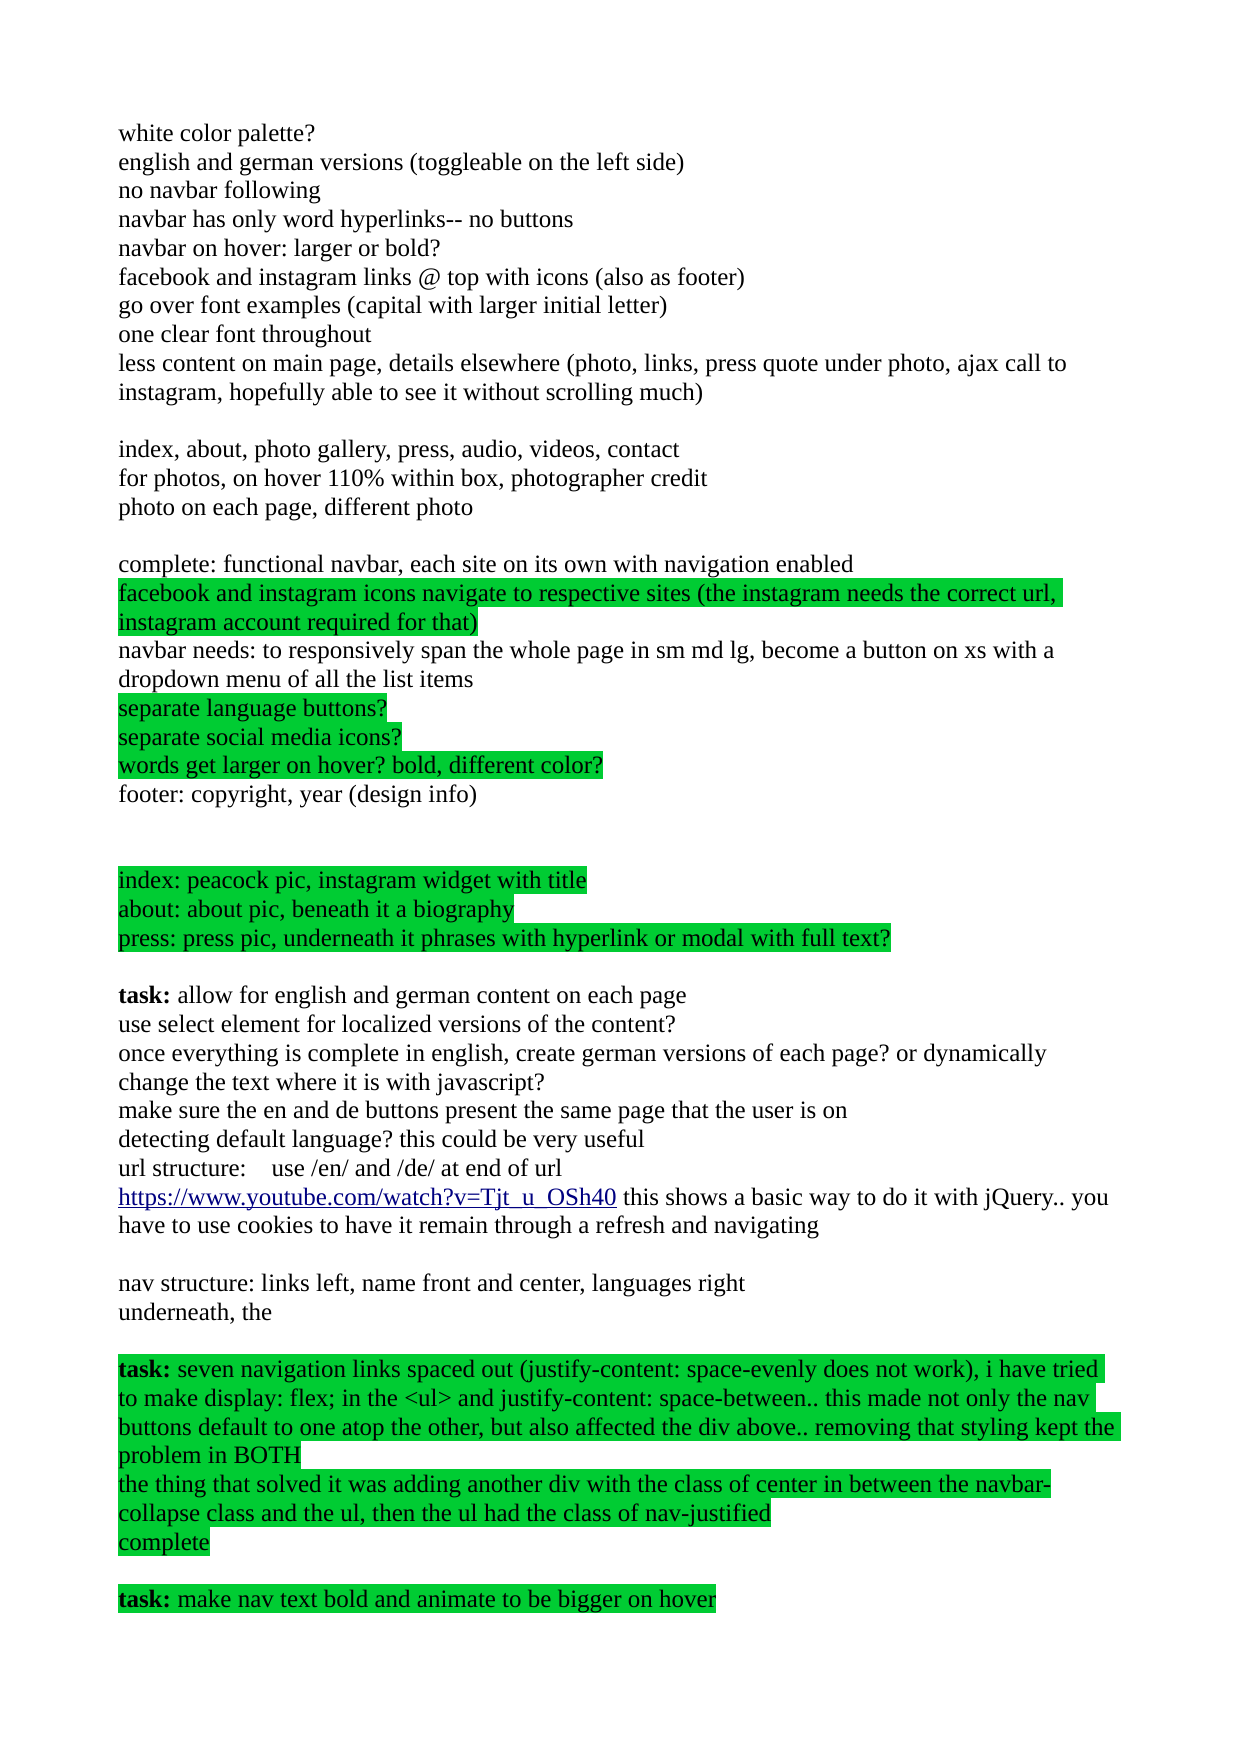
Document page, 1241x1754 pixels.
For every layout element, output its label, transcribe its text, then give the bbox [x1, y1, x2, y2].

text task: allow for english and german content on each page [118, 981, 1122, 1009]
text press: press pic, underneath it phrases with hyperlink or modal with full text? [118, 923, 1122, 952]
text separate language buttons? [118, 693, 1122, 722]
text make sure the en and de buttons present the same page that the user is on [118, 1096, 1122, 1124]
text complete: functional navbar, each site on its own with navigation enabled [118, 549, 1122, 578]
text once everything is complete in english, create german versions of each page? or dynamically change the text where it is with javascript? [118, 1038, 1122, 1096]
text nav structure: links left, name front and center, languages right [118, 1268, 1122, 1297]
text index: peacock pic, instagram widget with title [118, 866, 1122, 894]
text facebook and instagram icons navigate to respective sites (the instagram needs the correct url, instagram account required for that) [118, 578, 1122, 636]
text navbar on hover: larger or bold? [118, 233, 1122, 262]
text the thing that solved it was adding another div with the class of center in between the navbar-collapse class and the ul, then the ul had the class of nav-justified [118, 1469, 1122, 1527]
text one clear font throughout [118, 319, 1122, 348]
text complete [118, 1527, 1122, 1556]
text words get larger on hover? bold, different color? [118, 751, 1122, 779]
text for photos, on hover 110% within box, photographer credit [118, 463, 1122, 492]
text use select element for localized versions of the content? [118, 1009, 1122, 1038]
text photo on each page, different photo [118, 492, 1122, 521]
text task: make nav text bold and animate to be bigger on hover [118, 1584, 1122, 1613]
text no navbar following [118, 176, 1122, 204]
text detecting default language? this could be very useful [118, 1124, 1122, 1153]
text underneath, the [118, 1297, 1122, 1326]
text separate social media icons? [118, 722, 1122, 751]
text https://www.youtube.com/watch?v=Tjt_u_OSh40 this shows a basic way to do it with jQuery.. you have to use cookies to have it remain through a refresh and navigating [118, 1182, 1122, 1239]
text about: about pic, beneath it a biography [118, 894, 1122, 923]
text navbar needs: to responsively span the whole page in sm md lg, become a button on xs with a dropdown menu of all the list items [118, 636, 1122, 693]
text navbar has only word hyperlinks-- no buttons [118, 204, 1122, 233]
text english and german versions (toggleable on the left side) [118, 147, 1122, 176]
text index, about, photo gallery, press, audio, videos, contact [118, 434, 1122, 463]
text task: seven navigation links spaced out (justify-content: space-evenly does not work), i have tried to make display: flex; in the <ul> and justify-content: space-between.. this made not only the nav buttons default to one atop the other, but also affected the div above.. removing that styling kept the problem in BOTH [118, 1354, 1122, 1469]
text footer: copyright, year (design info) [118, 779, 1122, 808]
text less content on main page, details elsewhere (photo, links, press quote under photo, ajax call to instagram, hopefully able to see it without scrolling much) [118, 348, 1122, 406]
text facebook and instagram links @ top with icons (also as footer) [118, 262, 1122, 291]
text url structure: use /en/ and /de/ at end of url [118, 1153, 1122, 1182]
text white color palette? [118, 118, 1122, 147]
text go over font examples (capital with larger initial letter) [118, 291, 1122, 319]
